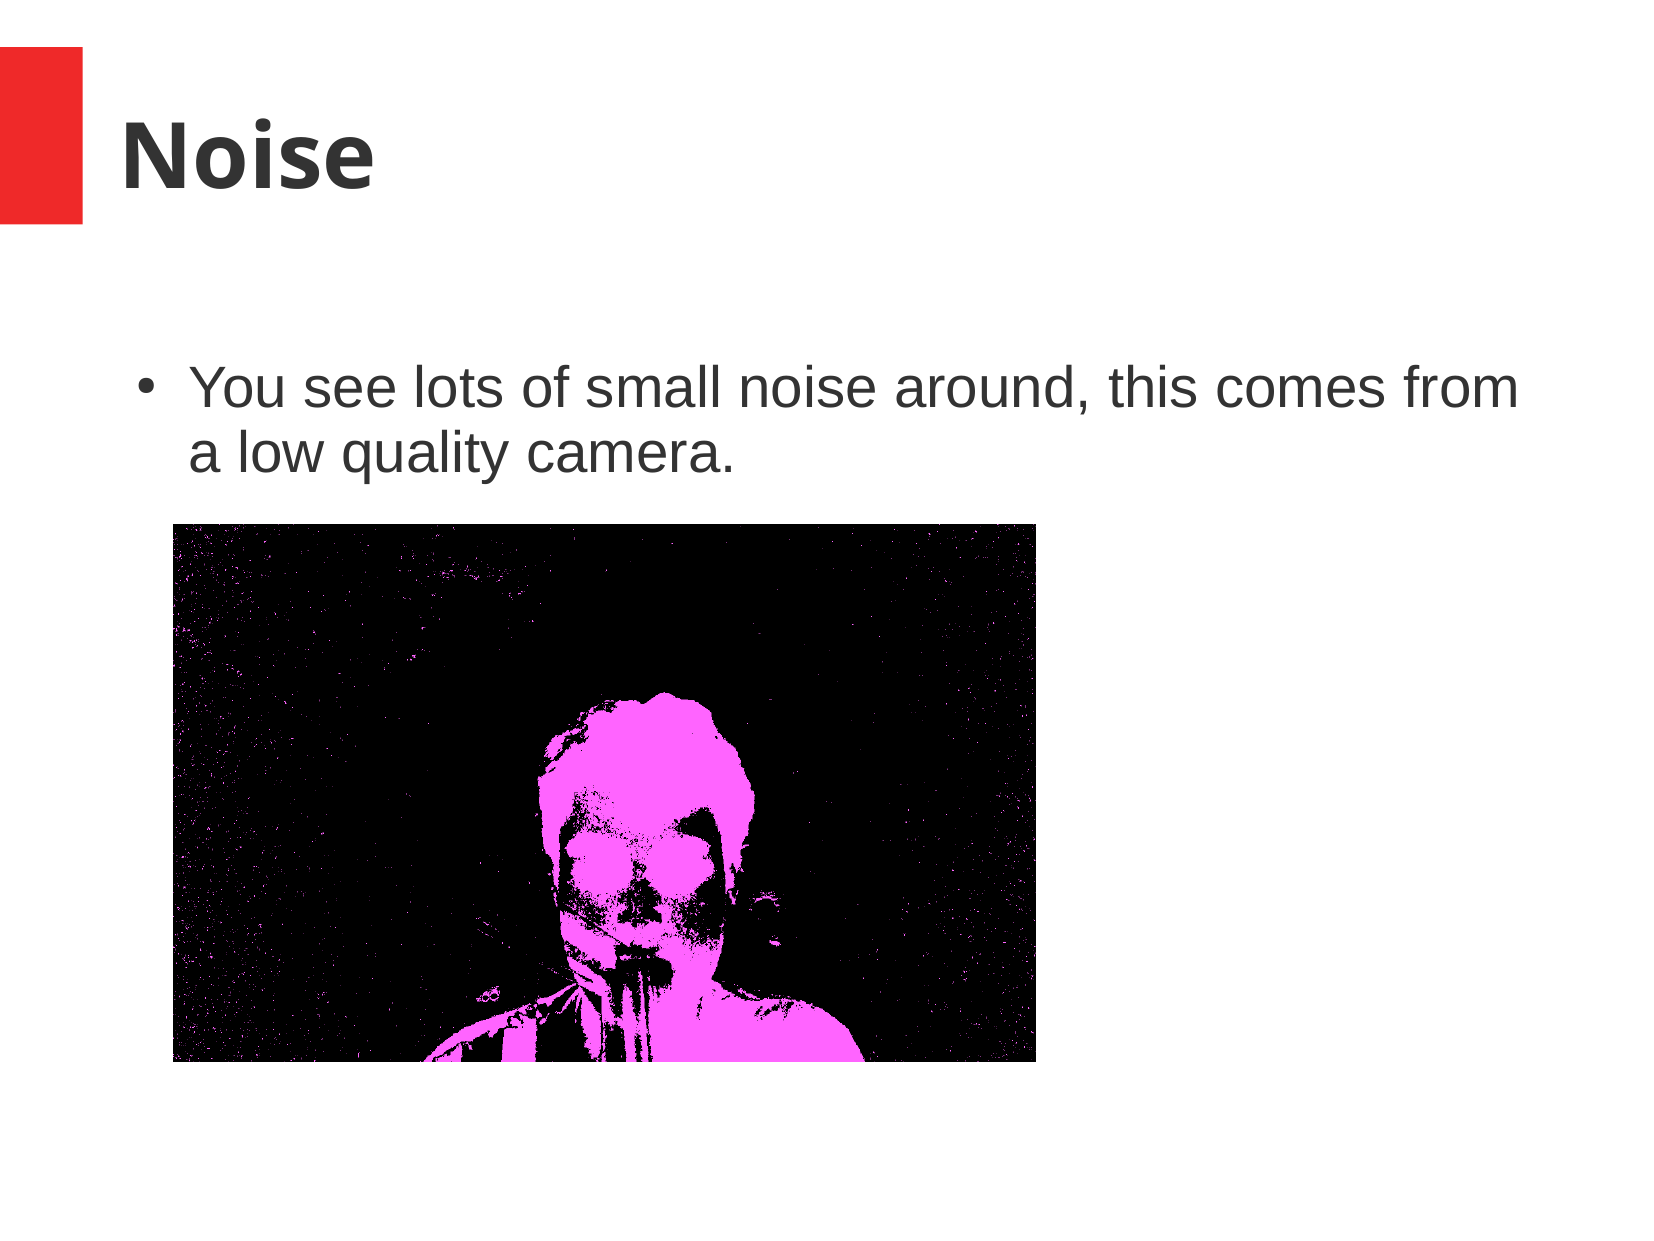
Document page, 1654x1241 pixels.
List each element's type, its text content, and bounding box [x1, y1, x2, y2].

list You see lots of small noise around, this comes from a low quality camera. [118, 354, 1536, 1074]
title Noise [118, 49, 1571, 257]
picture [173, 524, 1036, 1062]
